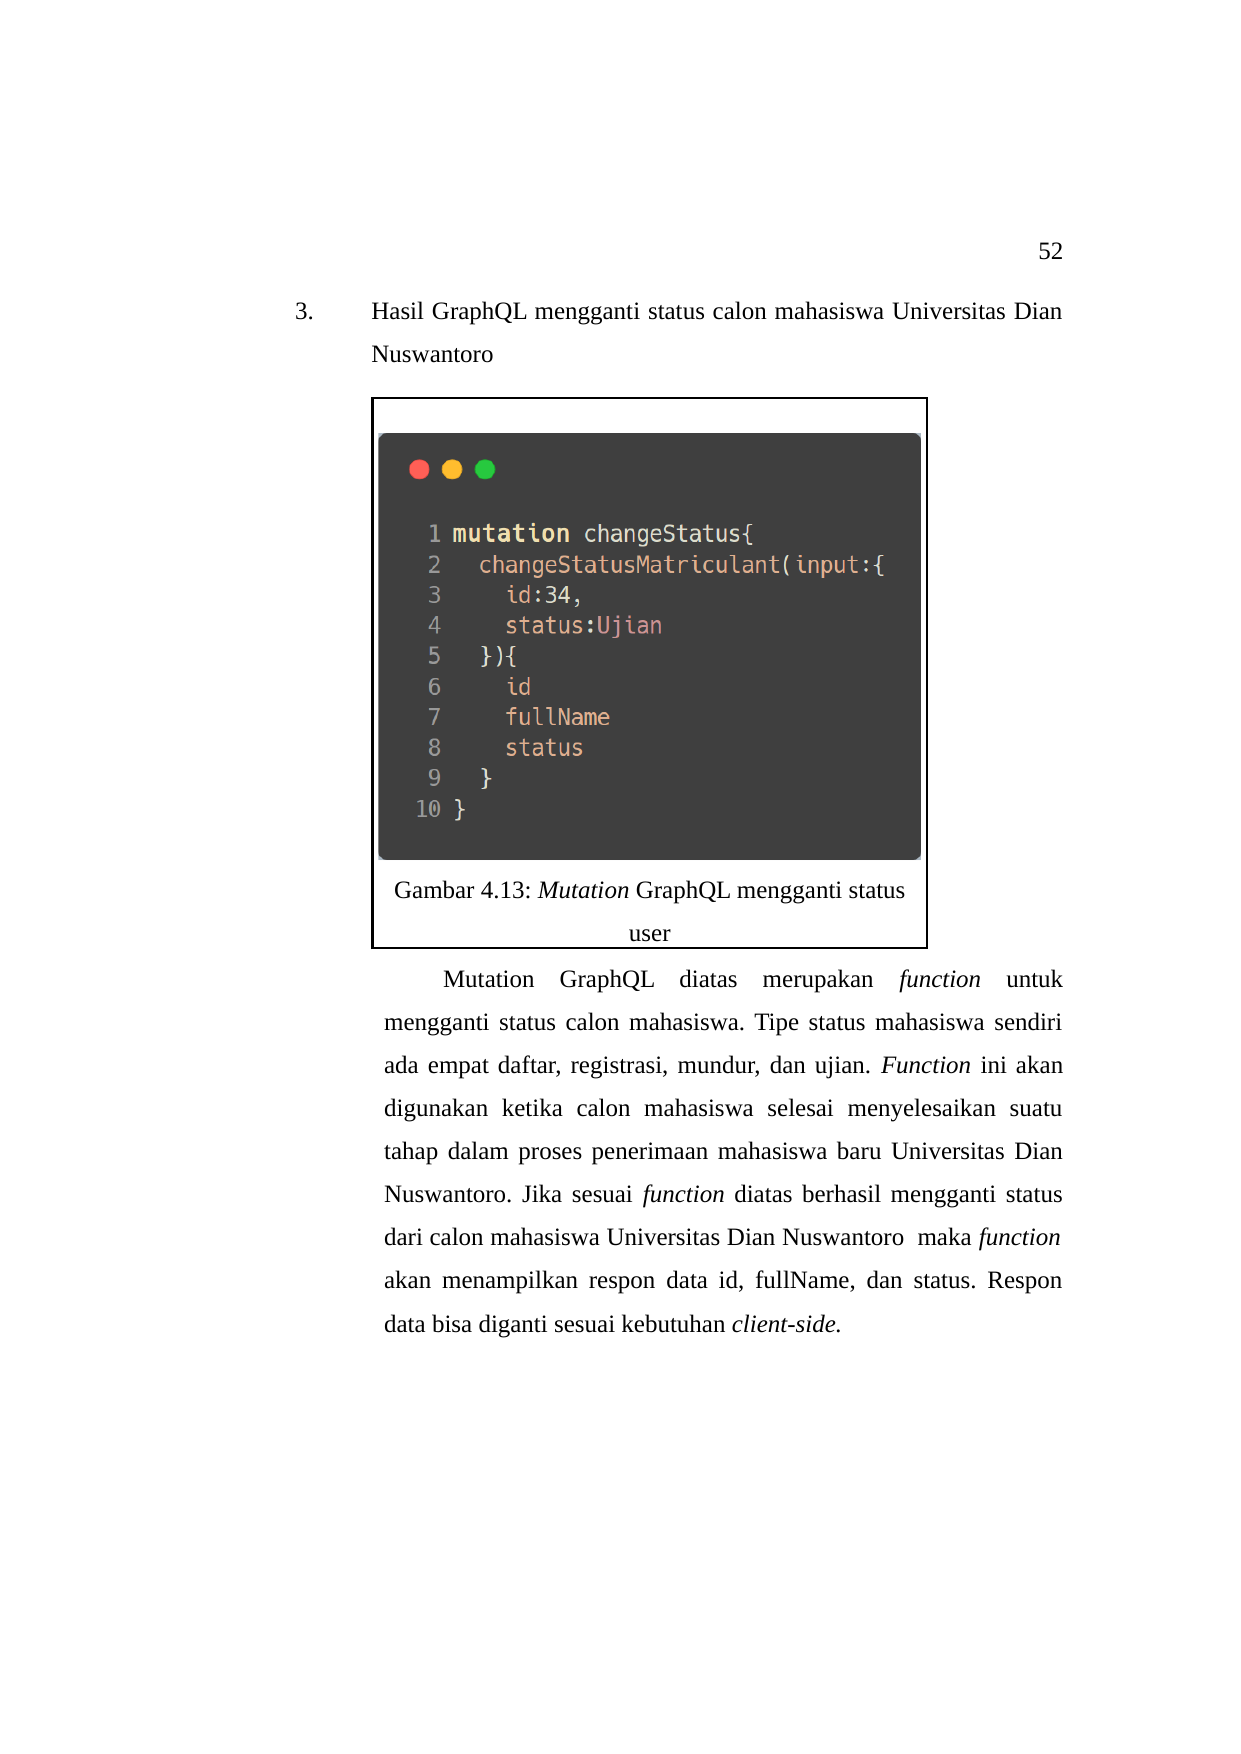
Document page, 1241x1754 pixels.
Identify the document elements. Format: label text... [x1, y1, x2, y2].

list Hasil GraphQL mengganti status calon mahasiswa Universitas Dian Nuswantoro [295, 296, 1063, 368]
text Mutation GraphQL diatas merupakan function untuk mengganti status calon mahasiswa. Tipe status mahasiswa sendiri ada empat daftar, registrasi, mundur, dan ujian. Function ini akan digunakan ketika calon mahasiswa selesai menyelesaikan suatu tahap dalam proses penerimaan mahasiswa baru Universitas Dian Nuswantoro. Jika sesuai function diatas berhasil mengganti status dari calon mahasiswa Universitas Dian Nuswantoro maka function akan menampilkan respon data id, fullName, dan status. Respon data bisa diganti sesuai kebutuhan client-side. [384, 397, 1063, 1337]
text Gambar 4.13: Mutation GraphQL mengganti status user [374, 412, 926, 947]
picture [378, 433, 921, 861]
